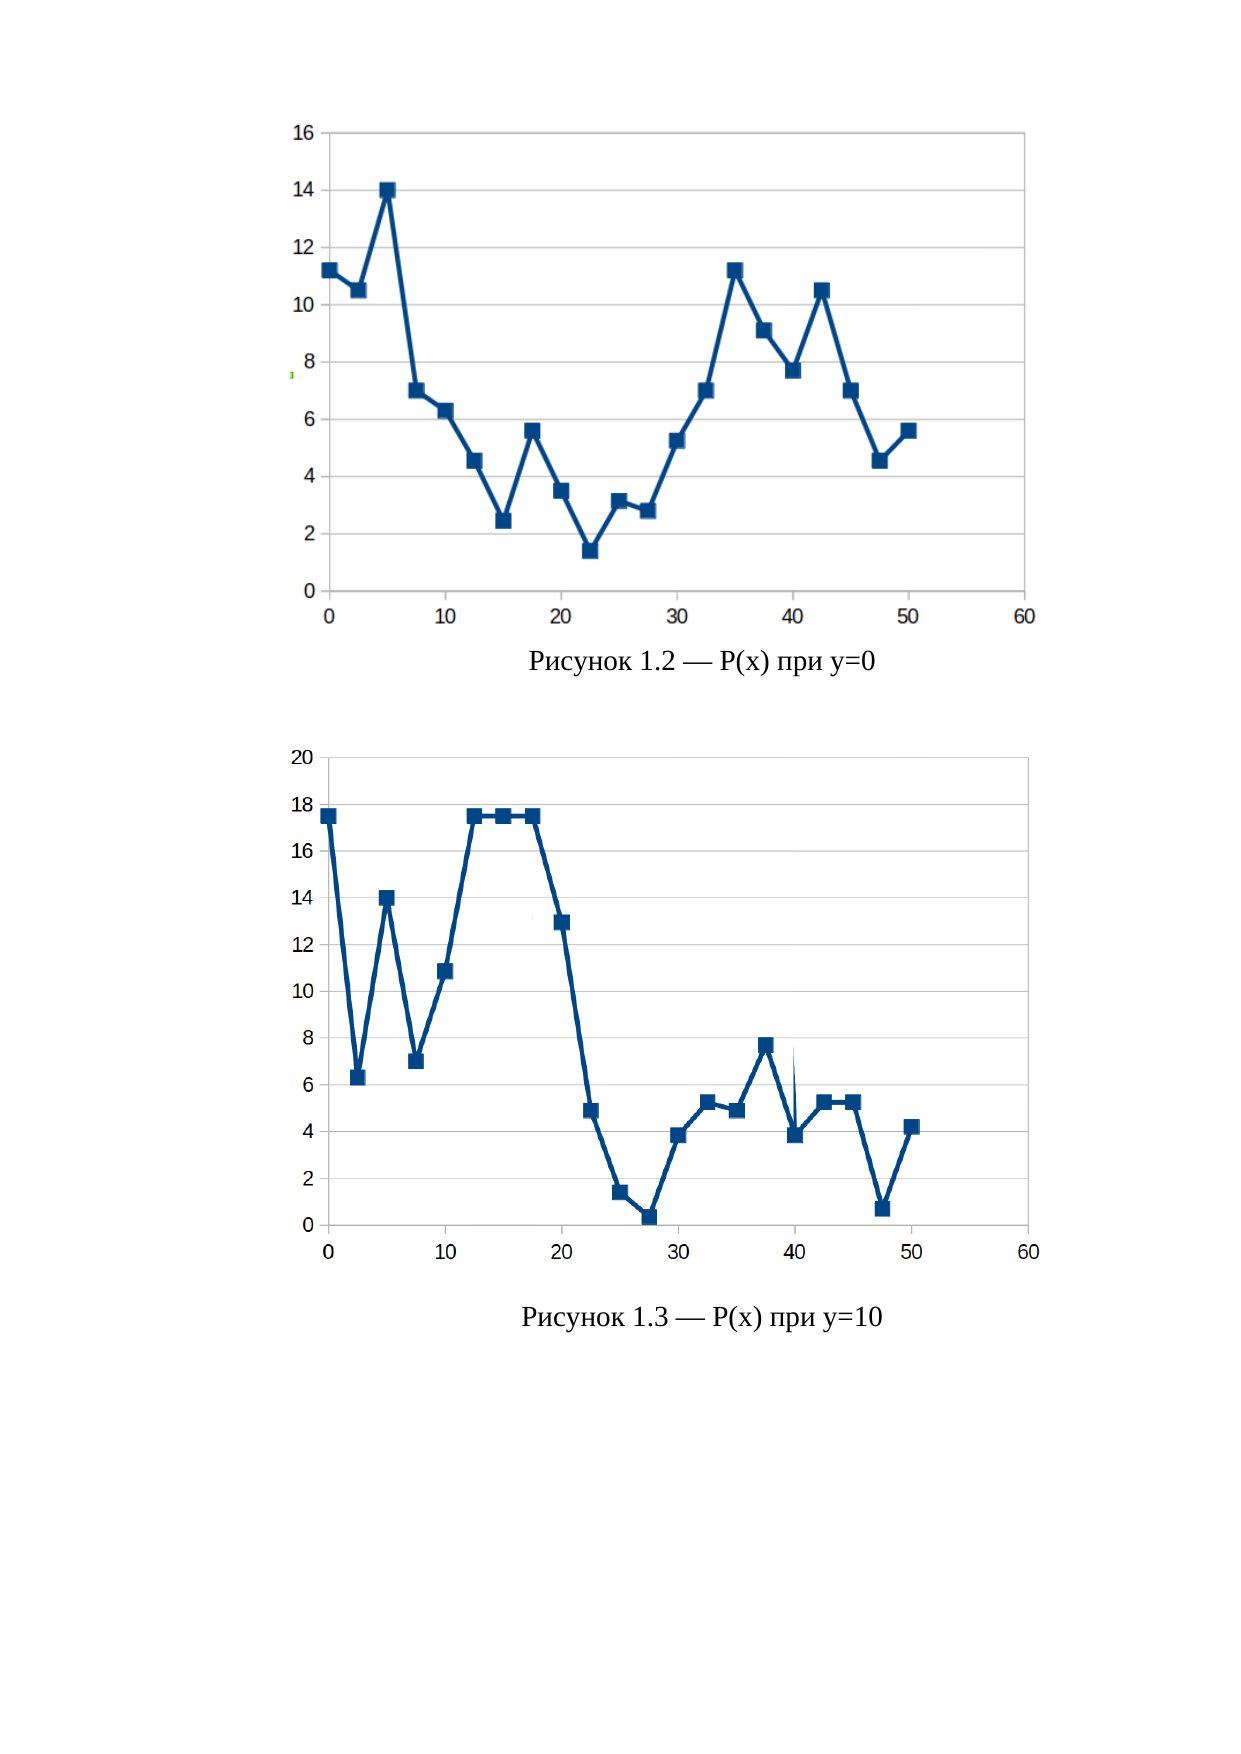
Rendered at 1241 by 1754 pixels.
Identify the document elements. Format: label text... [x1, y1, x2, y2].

picture [290, 118, 1039, 627]
picture [285, 740, 1044, 1264]
list Рисунок 1.2 — P(x) при y=0 [215, 627, 1152, 677]
list Рисунок 1.3 — P(x) при y=10 [215, 1264, 1152, 1333]
